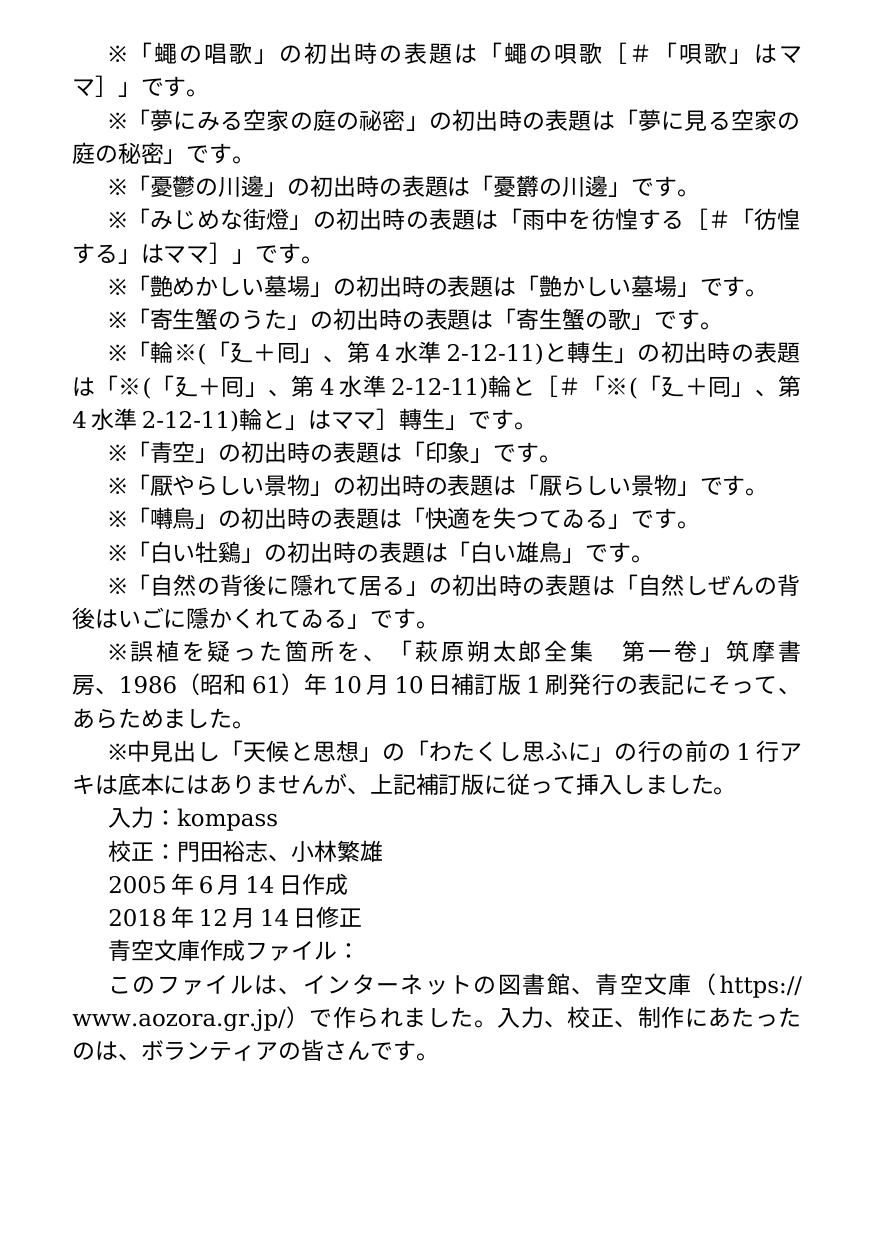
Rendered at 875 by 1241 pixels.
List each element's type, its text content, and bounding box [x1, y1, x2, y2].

text ※「青空」の初出時の表題は「印象」です。 [72, 435, 802, 468]
text 青空文庫作成ファイル： [72, 933, 802, 966]
text ※「艶めかしい墓場」の初出時の表題は「艶かしい墓場」です。 [72, 269, 802, 302]
text ※「輪※(「廴＋囘」、第4水準2-12-11)と轉生」の初出時の表題は「※(「廴＋囘」、第4水準2-12-11)輪と［＃「※(「廴＋囘」、第4水準2-12-11)輪と」はママ］轉生」です。 [72, 335, 802, 435]
text ※「夢にみる空家の庭の祕密」の初出時の表題は「夢に見る空家の庭の秘密」です。 [72, 102, 802, 169]
text ※「自然の背後に隱れて居る」の初出時の表題は「自然しぜんの背後はいごに隱かくれてゐる」です。 [72, 568, 802, 634]
text 校正：門田裕志、小林繁雄 [72, 833, 802, 867]
text ※「白い牡鷄」の初出時の表題は「白い雄鳥」です。 [72, 534, 802, 568]
text 2018年12月14日修正 [72, 900, 802, 933]
text 入力：kompass [72, 800, 802, 833]
text ※「寄生蟹のうた」の初出時の表題は「寄生蟹の歌」です。 [72, 302, 802, 335]
text このファイルは、インターネットの図書館、青空文庫（https://www.aozora.gr.jp/）で作られました。入力、校正、制作にあたったのは、ボランティアの皆さんです。 [72, 966, 802, 1066]
text 2005年6月14日作成 [72, 867, 802, 900]
text ※「蠅の唱歌」の初出時の表題は「蠅の唄歌［＃「唄歌」はママ］」です。 [72, 36, 802, 102]
text ※「みじめな街燈」の初出時の表題は「雨中を彷惶する［＃「彷惶する」はママ］」です。 [72, 202, 802, 269]
text ※「厭やらしい景物」の初出時の表題は「厭らしい景物」です。 [72, 468, 802, 501]
text ※中見出し「天候と思想」の「わたくし思ふに」の行の前の1行アキは底本にはありませんが、上記補訂版に従って挿入しました。 [72, 734, 802, 800]
text ※誤植を疑った箇所を、「萩原朔太郎全集 第一卷」筑摩書房、1986（昭和61）年10月10日補訂版1刷発行の表記にそって、あらためました。 [72, 634, 802, 734]
text ※「憂鬱の川邊」の初出時の表題は「憂欝の川邊」です。 [72, 169, 802, 202]
text ※「囀鳥」の初出時の表題は「快適を失つてゐる」です。 [72, 501, 802, 534]
